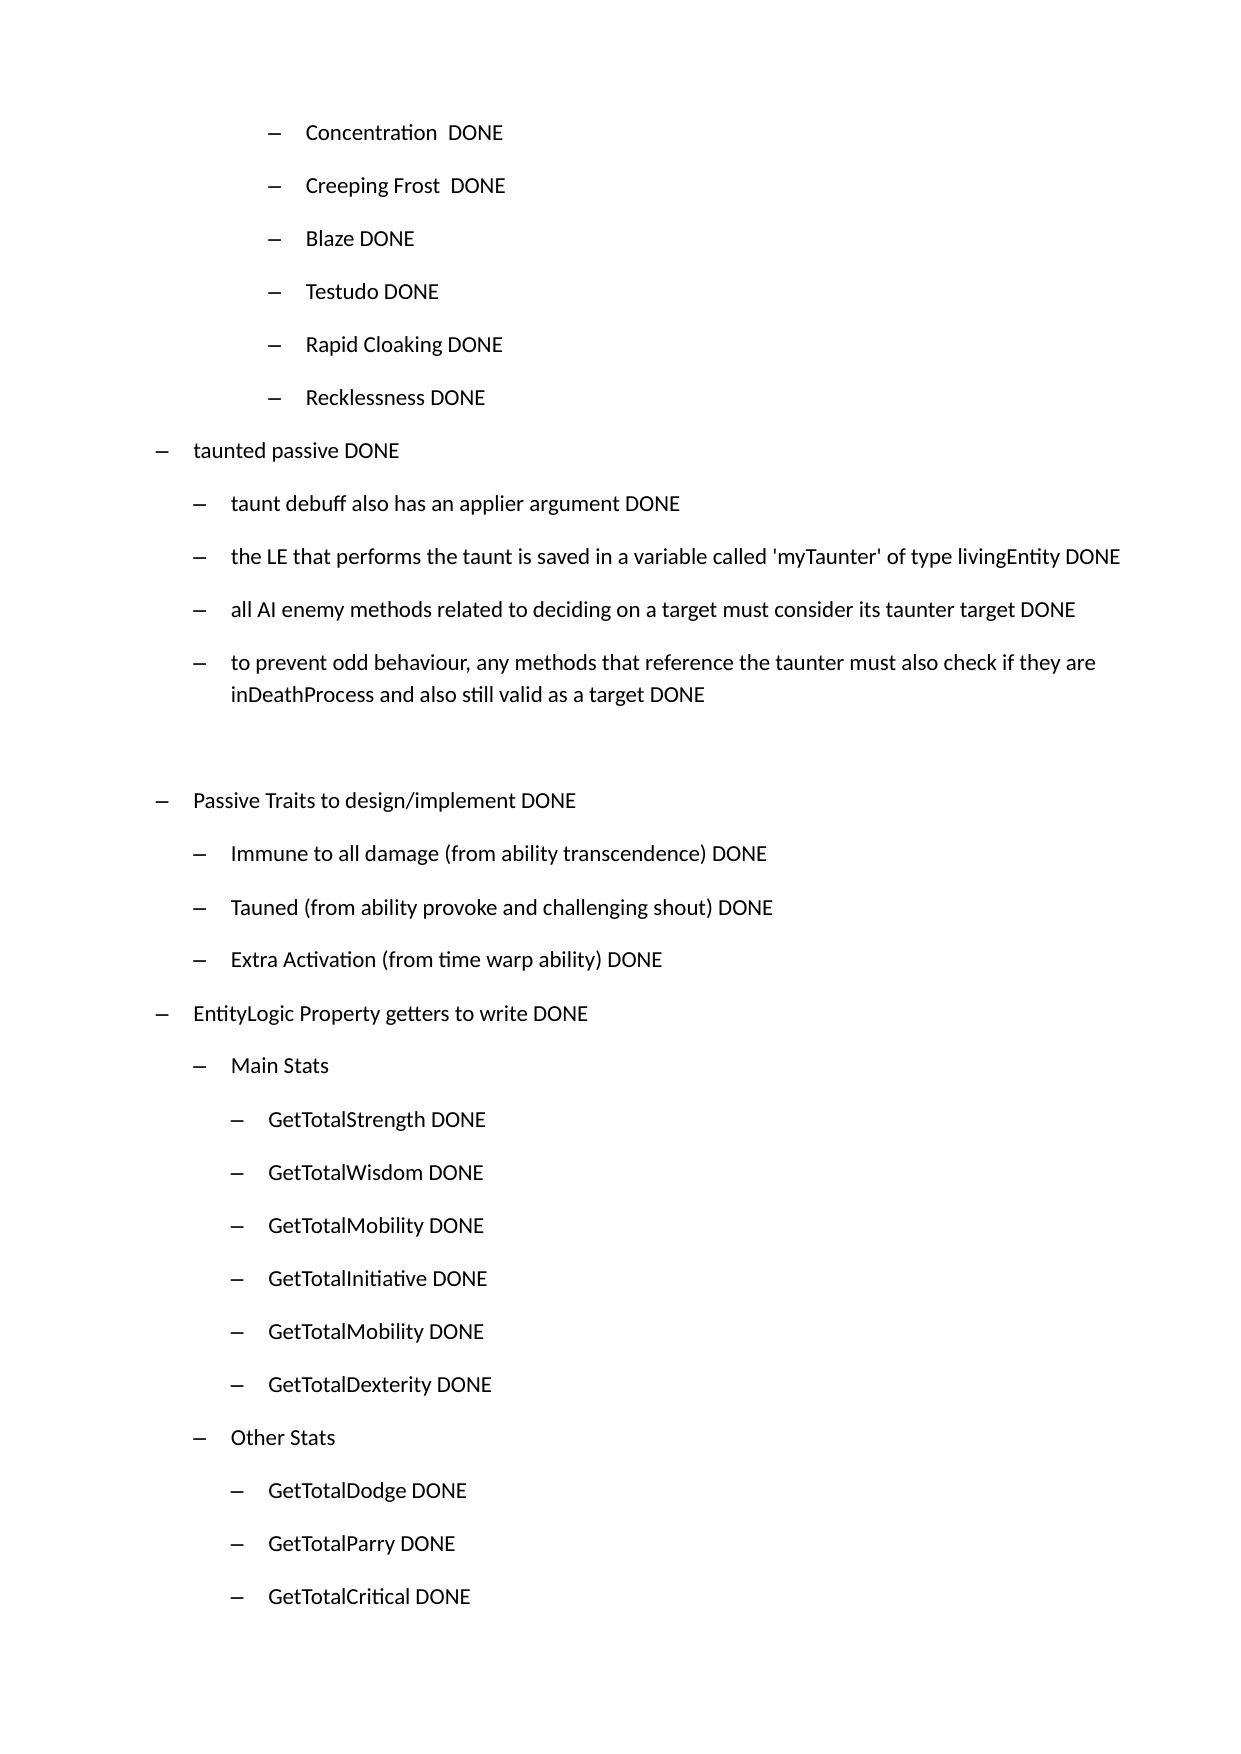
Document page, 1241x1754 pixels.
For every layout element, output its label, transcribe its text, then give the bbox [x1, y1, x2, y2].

list all AI enemy methods related to deciding on a target must consider its taunter target DONE [193, 595, 1122, 623]
list GetTotalMobility DONE [231, 1317, 1122, 1345]
list Main Stats [193, 1052, 1122, 1080]
list to prevent odd behaviour, any methods that reference the taunter must also check if they are inDeathProcess and also still valid as a target DONE [193, 648, 1122, 708]
list Rapid Cloaking DONE [268, 330, 1122, 358]
list EntityLogic Property getters to write DONE [156, 999, 1122, 1027]
list taunt debuff also has an applier argument DONE [193, 489, 1122, 517]
list taunted passive DONE [156, 436, 1122, 464]
list Testudo DONE [268, 277, 1122, 305]
list Recklessness DONE [268, 383, 1122, 411]
list GetTotalCritical DONE [231, 1582, 1122, 1610]
list GetTotalInitiative DONE [231, 1264, 1122, 1292]
list GetTotalDexterity DONE [231, 1370, 1122, 1398]
list Creeping Frost DONE [268, 171, 1122, 199]
list Extra Activation (from time warp ability) DONE [193, 946, 1122, 974]
list GetTotalMobility DONE [231, 1211, 1122, 1239]
list the LE that performs the taunt is saved in a variable called 'myTaunter' of type livingEntity DONE [193, 542, 1122, 570]
list Blaze DONE [268, 224, 1122, 252]
list Passive Traits to design/implement DONE [156, 787, 1122, 814]
list Immune to all damage (from ability transcendence) DONE [193, 839, 1122, 868]
list Concentration DONE [268, 118, 1122, 146]
list GetTotalStrength DONE [231, 1105, 1122, 1133]
list Tauned (from ability provoke and challenging shout) DONE [193, 893, 1122, 921]
list GetTotalParry DONE [231, 1529, 1122, 1557]
list GetTotalWisdom DONE [231, 1158, 1122, 1186]
list GetTotalDodge DONE [231, 1476, 1122, 1504]
list Other Stats [193, 1423, 1122, 1451]
